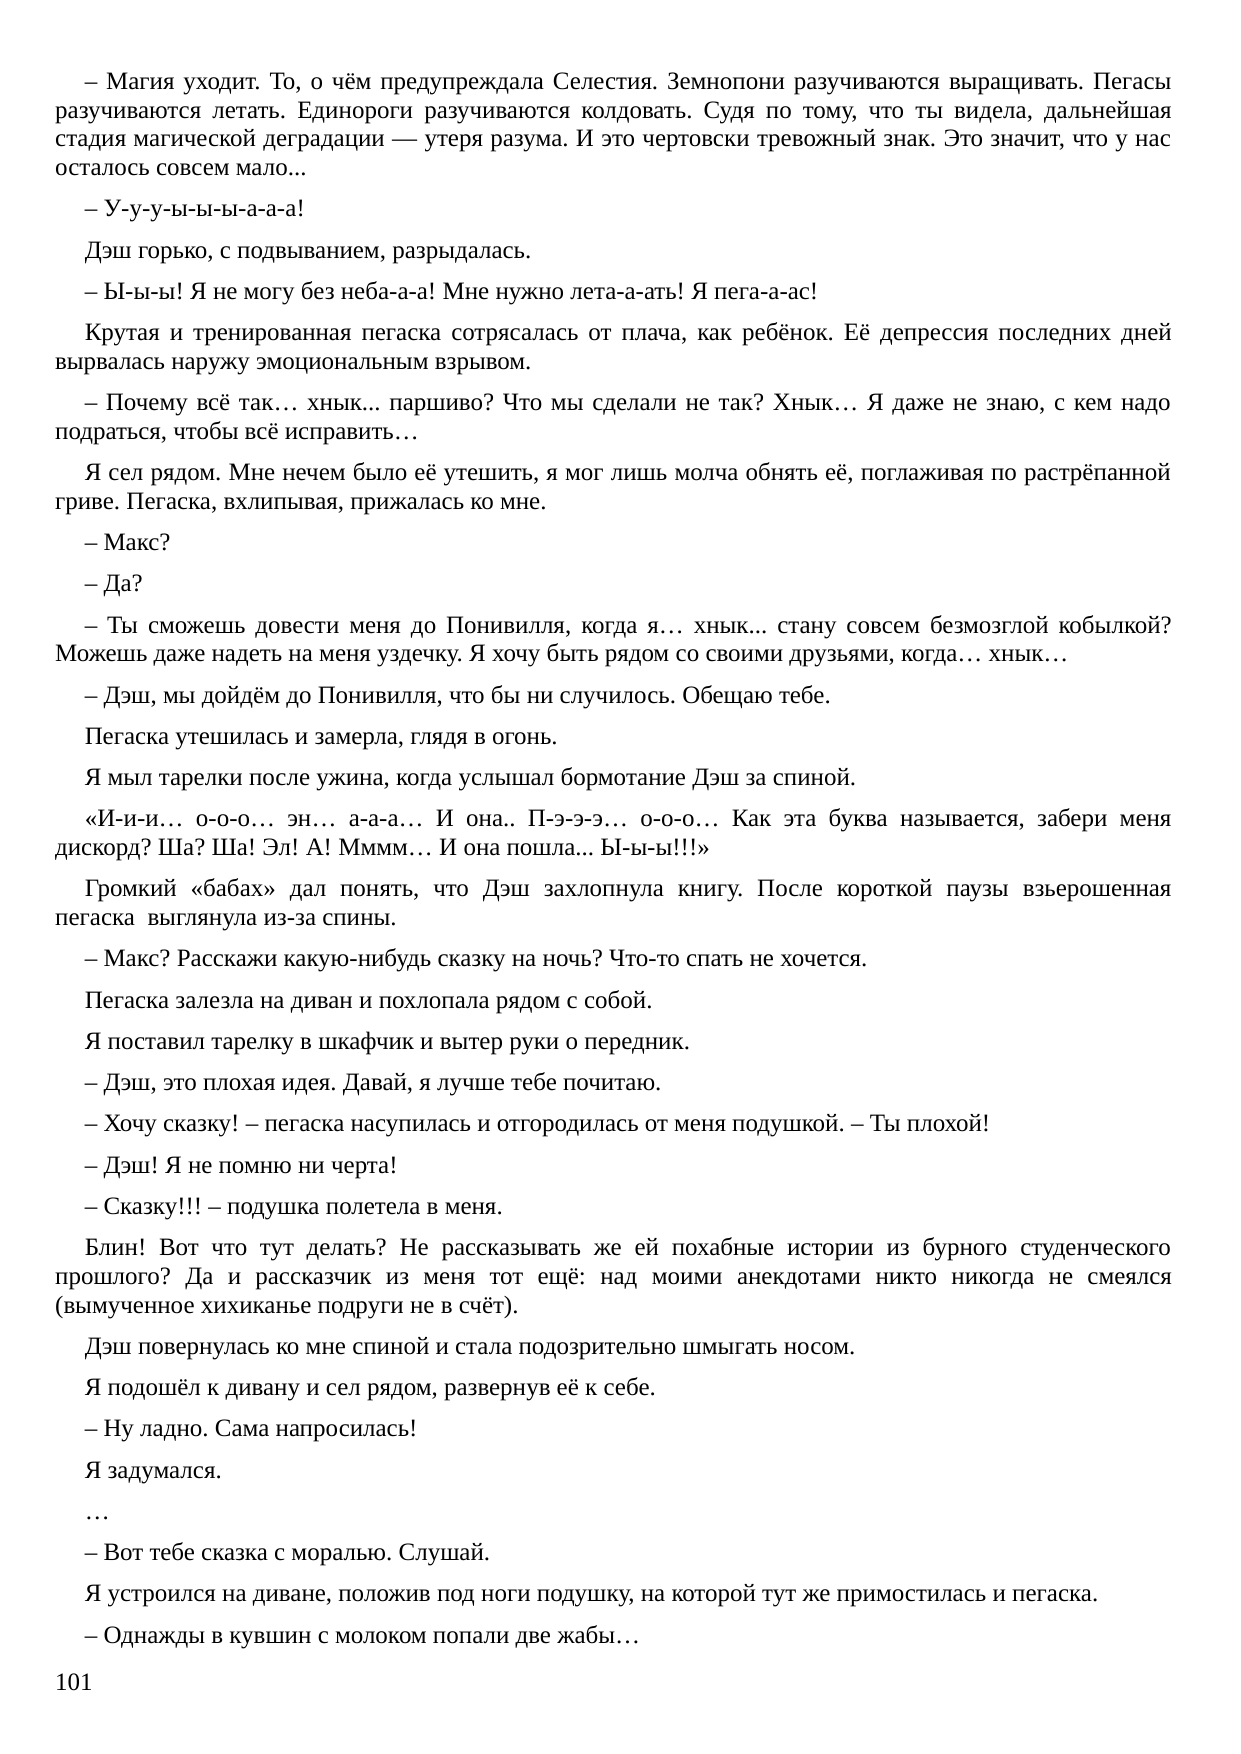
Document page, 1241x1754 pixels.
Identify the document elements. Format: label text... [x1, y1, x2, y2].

text – Макс? [55, 527, 1173, 556]
text Дэш повернулась ко мне спиной и стала подозрительно шмыгать носом. [55, 1331, 1173, 1360]
text – Макс? Расскажи какую-нибудь сказку на ночь? Что-то спать не хочется. [55, 943, 1173, 972]
text – Однажды в кувшин с молоком попали две жабы… [55, 1620, 1173, 1648]
text – Вот тебе сказка с моралью. Слушай. [55, 1537, 1173, 1566]
text – Сказку!!! – подушка полетела в меня. [55, 1191, 1173, 1220]
text – Ы-ы-ы! Я не могу без неба-а-а! Мне нужно лета-а-ать! Я пега-а-ас! [55, 276, 1173, 305]
text Крутая и тренированная пегаска сотрясалась от плача, как ребёнок. Её депрессия последних дней вырвалась наружу эмоциональным взрывом. [55, 317, 1173, 375]
text – Ну ладно. Сама напросилась! [55, 1413, 1173, 1442]
text Я поставил тарелку в шкафчик и вытер руки о передник. [55, 1026, 1173, 1055]
text Громкий «бабах» дал понять, что Дэш захлопнула книгу. После короткой паузы взьерошенная пегаска выглянула из-за спины. [55, 873, 1173, 931]
text Я сел рядом. Мне нечем было её утешить, я мог лишь молча обнять её, поглаживая по растрёпанной гриве. Пегаска, вхлипывая, прижалась ко мне. [55, 457, 1173, 515]
text – Ты сможешь довести меня до Понивилля, когда я… хнык... стану совсем безмозглой кобылкой? Можешь даже надеть на меня уздечку. Я хочу быть рядом со своими друзьями, когда… хнык… [55, 610, 1173, 667]
text … [55, 1496, 1173, 1525]
text – Дэш! Я не помню ни черта! [55, 1150, 1173, 1178]
text – Почему всё так… хнык... паршиво? Что мы сделали не так? Хнык… Я даже не знаю, с кем надо подраться, чтобы всё исправить… [55, 387, 1173, 445]
text – У-у-у-ы-ы-ы-а-а-а! [55, 193, 1173, 222]
text Дэш горько, с подвыванием, разрыдалась. [55, 235, 1173, 263]
text – Магия уходит. То, о чём предупреждала Селестия. Земнопони разучиваются выращивать. Пегасы разучиваются летать. Единороги разучиваются колдовать. Судя по тому, что ты видела, дальнейшая стадия магической деградации — утеря разума. И это чертовски тревожный знак. Это значит, что у нас осталось совсем мало... [55, 66, 1173, 181]
text – Хочу сказку! – пегаска насупилась и отгородилась от меня подушкой. – Ты плохой! [55, 1108, 1173, 1137]
text Пегаска залезла на диван и похлопала рядом с собой. [55, 985, 1173, 1013]
text – Да? [55, 568, 1173, 597]
text Я мыл тарелки после ужина, когда услышал бормотание Дэш за спиной. [55, 762, 1173, 791]
text Я задумался. [55, 1455, 1173, 1483]
text Пегаска утешилась и замерла, глядя в огонь. [55, 721, 1173, 750]
text «И-и-и… о-о-о… эн… а-а-а… И она.. П-э-э-э… о-о-о… Как эта буква называется, забери меня дискорд? Ша? Ша! Эл! А! Мммм… И она пошла... Ы-ы-ы!!!» [55, 803, 1173, 861]
text – Дэш, это плохая идея. Давай, я лучше тебе почитаю. [55, 1067, 1173, 1096]
text Я подошёл к дивану и сел рядом, развернув её к себе. [55, 1372, 1173, 1401]
text Блин! Вот что тут делать? Не рассказывать же ей похабные истории из бурного студенческого прошлого? Да и рассказчик из меня тот ещё: над моими анекдотами никто никогда не смеялся (вымученное хихиканье подруги не в счёт). [55, 1232, 1173, 1318]
text – Дэш, мы дойдём до Понивилля, что бы ни случилось. Обещаю тебе. [55, 680, 1173, 708]
text Я устроился на диване, положив под ноги подушку, на которой тут же примостилась и пегаска. [55, 1578, 1173, 1607]
